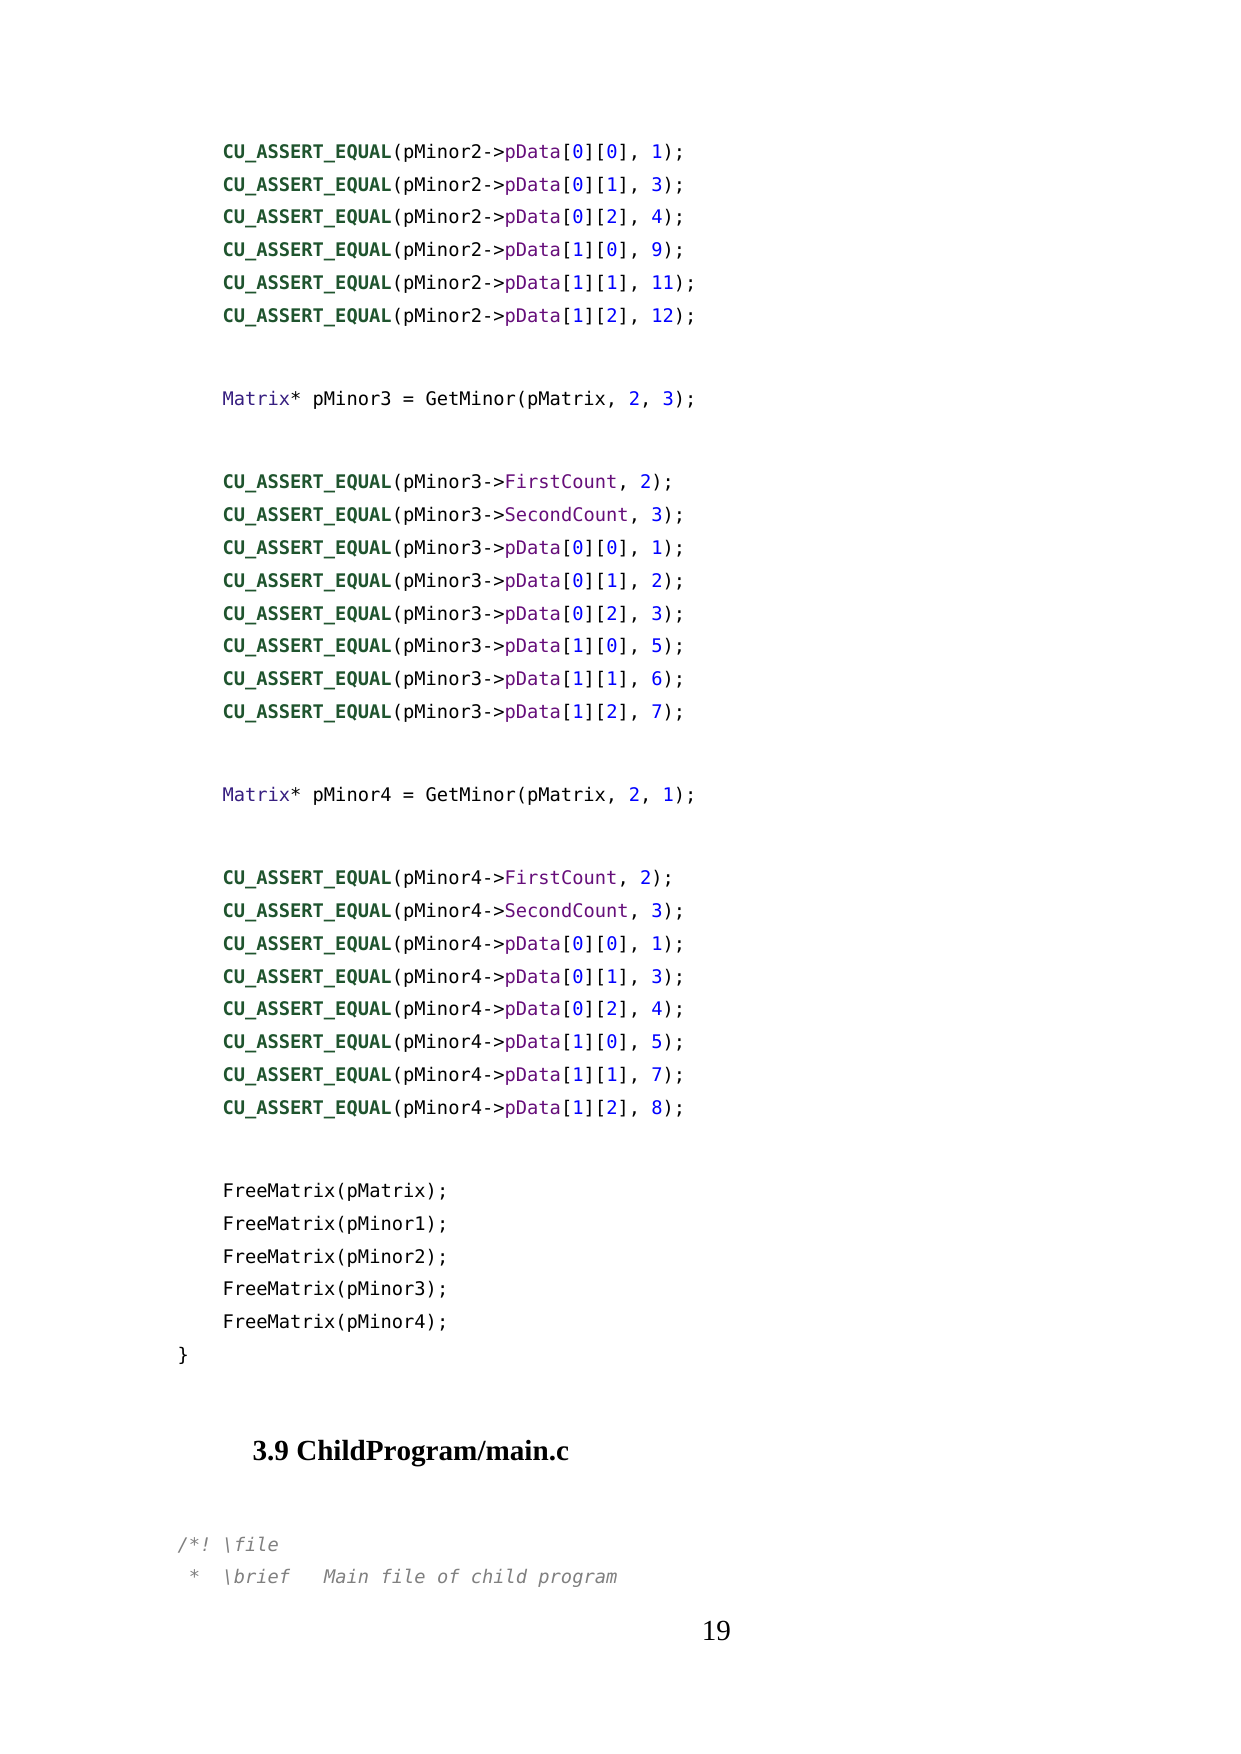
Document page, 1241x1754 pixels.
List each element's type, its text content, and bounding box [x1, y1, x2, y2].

text /*! \file * \brief Main file of child program [177, 1534, 1181, 1588]
text CU_ASSERT_EQUAL(pMinor2->pData[0][0], 1); CU_ASSERT_EQUAL(pMinor2->pData[0][1], 3); CU_ASSERT_EQUAL(pMinor2->pData[0][2], 4); CU_ASSERT_EQUAL(pMinor2->pData[1][0], 9); CU_ASSERT_EQUAL(pMinor2->pData[1][1], 11); CU_ASSERT_EQUAL(pMinor2->pData[1][2], 12); Matrix* pMinor3 = GetMinor(pMatrix, 2, 3); CU_ASSERT_EQUAL(pMinor3->FirstCount, 2); CU_ASSERT_EQUAL(pMinor3->SecondCount, 3); CU_ASSERT_EQUAL(pMinor3->pData[0][0], 1); CU_ASSERT_EQUAL(pMinor3->pData[0][1], 2); CU_ASSERT_EQUAL(pMinor3->pData[0][2], 3); CU_ASSERT_EQUAL(pMinor3->pData[1][0], 5); CU_ASSERT_EQUAL(pMinor3->pData[1][1], 6); CU_ASSERT_EQUAL(pMinor3->pData[1][2], 7); Matrix* pMinor4 = GetMinor(pMatrix, 2, 1); CU_ASSERT_EQUAL(pMinor4->FirstCount, 2); CU_ASSERT_EQUAL(pMinor4->SecondCount, 3); CU_ASSERT_EQUAL(pMinor4->pData[0][0], 1); CU_ASSERT_EQUAL(pMinor4->pData[0][1], 3); CU_ASSERT_EQUAL(pMinor4->pData[0][2], 4); CU_ASSERT_EQUAL(pMinor4->pData[1][0], 5); CU_ASSERT_EQUAL(pMinor4->pData[1][1], 7); CU_ASSERT_EQUAL(pMinor4->pData[1][2], 8); FreeMatrix(pMatrix); FreeMatrix(pMinor1); FreeMatrix(pMinor2); FreeMatrix(pMinor3); FreeMatrix(pMinor4); } [177, 141, 1181, 1416]
subtitle ChildProgram/main.c [177, 1433, 1181, 1467]
